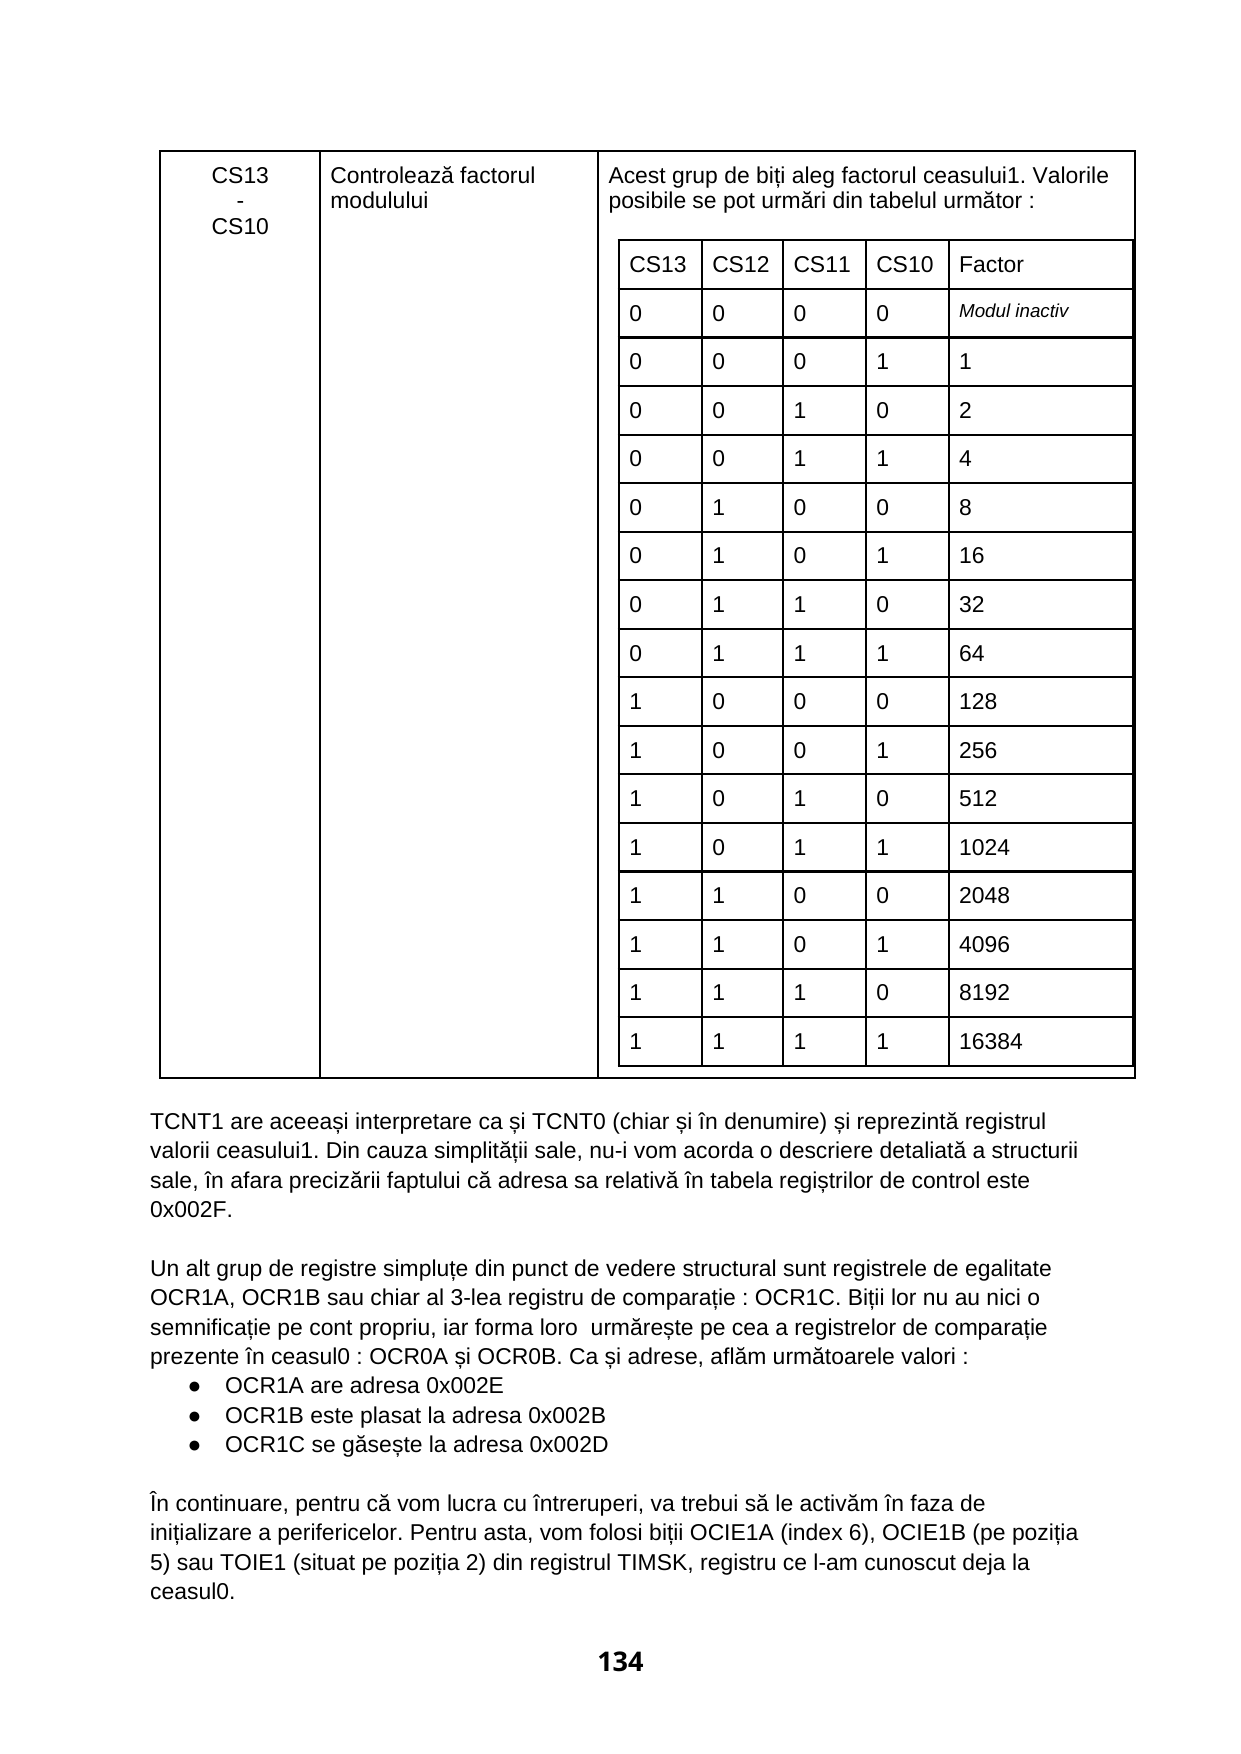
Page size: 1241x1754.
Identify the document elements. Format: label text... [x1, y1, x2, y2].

table_header CS13 [620, 241, 701, 288]
table_cell 1 [867, 339, 948, 385]
table_cell 1 [703, 484, 782, 531]
table_cell 0 [620, 436, 701, 482]
table_cell 1 [703, 630, 782, 676]
table_cell 0 [703, 727, 782, 773]
list OCR1B este plasat la adresa 0x002B [187, 1402, 1091, 1428]
table_cell CS13 - CS10 [161, 152, 319, 1077]
table_cell 1 [620, 678, 701, 725]
table_cell 1 [867, 630, 948, 676]
table_cell 0 [703, 339, 782, 385]
table_cell 0 [784, 678, 865, 725]
table_cell 1 [784, 436, 865, 482]
table_cell 1 [867, 1018, 948, 1064]
table_cell 1 [784, 1018, 865, 1064]
table_cell 0 [620, 630, 701, 676]
table_cell 1 [867, 436, 948, 482]
table_cell 0 [784, 873, 865, 919]
table_cell 0 [703, 290, 782, 336]
table_cell 0 [620, 387, 701, 433]
table_cell 0 [620, 484, 701, 531]
table_cell 0 [620, 533, 701, 579]
table_cell 512 [950, 775, 1132, 822]
table_cell 0 [867, 678, 948, 725]
table_cell 1 [784, 387, 865, 433]
table_cell 1 [703, 533, 782, 579]
table_cell 1 [784, 775, 865, 822]
table_cell 8 [950, 484, 1132, 531]
table_cell 256 [950, 727, 1132, 773]
table_header CS11 [784, 241, 865, 288]
table_cell 128 [950, 678, 1132, 725]
table_header CS12 [703, 241, 782, 288]
table_cell 1 [620, 1018, 701, 1064]
table_cell 0 [867, 775, 948, 822]
table_cell 1 [703, 873, 782, 919]
table_cell 16384 [950, 1018, 1132, 1064]
table_cell 2 [950, 387, 1132, 433]
table_cell 4096 [950, 921, 1132, 967]
table_cell 1 [703, 1018, 782, 1064]
table_cell 0 [703, 678, 782, 725]
table_cell Acest grup de biți aleg factorul ceasului1. Valorile posibile se pot urmări din tabelul următor : [599, 152, 1134, 1077]
list OCR1C se găsește la adresa 0x002D [187, 1432, 1091, 1457]
table_cell 0 [703, 436, 782, 482]
table_cell Controlează factorul modulului [321, 152, 597, 1077]
table_cell 1 [867, 533, 948, 579]
table_cell 1 [950, 339, 1132, 385]
table_cell 0 [784, 921, 865, 967]
table_header Factor [950, 241, 1132, 288]
text În continuare, pentru că vom lucra cu întreruperi, va trebui să le activăm în faza de inițializare a perifericelor. Pentru asta, vom folosi biții OCIE1A (index 6), OCIE1B (pe poziția 5) sau TOIE1 (situat pe poziția 2) din registrul TIMSK, registru ce l-am cunoscut deja la ceasul0. [150, 1491, 1091, 1604]
table_cell 1 [703, 921, 782, 967]
table_cell 1 [784, 630, 865, 676]
table_header CS10 [867, 241, 948, 288]
table_cell 1 [620, 970, 701, 1016]
table_cell 0 [620, 290, 701, 336]
table_cell 0 [703, 387, 782, 433]
table_cell 0 [867, 290, 948, 336]
table_cell 1 [703, 581, 782, 628]
text Un alt grup de registre simpluțe din punct de vedere structural sunt registrele de egalitate OCR1A, OCR1B sau chiar al 3-lea registru de comparație : OCR1C. Biții lor nu au nici o semnificație pe cont propriu, iar forma loro urmărește pe cea a registrelor de comparație prezente în ceasul0 : OCR0A și OCR0B. Ca și adrese, aflăm următoarele valori : [150, 1256, 1091, 1369]
table_cell 0 [784, 727, 865, 773]
list OCR1A are adresa 0x002E [187, 1373, 1091, 1399]
table_cell 64 [950, 630, 1132, 676]
table_cell 0 [784, 533, 865, 579]
table_cell 1 [703, 970, 782, 1016]
table_cell 4 [950, 436, 1132, 482]
table_cell 1 [867, 921, 948, 967]
table_cell 32 [950, 581, 1132, 628]
table_cell 0 [784, 339, 865, 385]
table_cell 1024 [950, 824, 1132, 870]
table_cell 0 [703, 824, 782, 870]
table_cell 1 [620, 873, 701, 919]
table_cell 0 [867, 970, 948, 1016]
table_cell 1 [867, 727, 948, 773]
table_cell 1 [784, 824, 865, 870]
table_cell 0 [784, 484, 865, 531]
table_cell 1 [867, 824, 948, 870]
table_cell 1 [620, 921, 701, 967]
text TCNT1 are aceeași interpretare ca și TCNT0 (chiar și în denumire) și reprezintă registrul valorii ceasului1. Din cauza simplității sale, nu-i vom acorda o descriere detaliată a structurii sale, în afara precizării faptului că adresa sa relativă în tabela regiștrilor de control este 0x002F. [150, 1109, 1091, 1222]
table_cell 0 [867, 873, 948, 919]
table_cell 0 [867, 484, 948, 531]
table_cell 0 [867, 387, 948, 433]
table_cell 2048 [950, 873, 1132, 919]
table_cell 16 [950, 533, 1132, 579]
table_cell 1 [620, 824, 701, 870]
table_cell 1 [620, 775, 701, 822]
table_cell 0 [620, 339, 701, 385]
table_cell 1 [784, 581, 865, 628]
table_cell 0 [620, 581, 701, 628]
table_cell Modul inactiv [950, 290, 1132, 336]
table_cell 0 [784, 290, 865, 336]
table_cell 1 [620, 727, 701, 773]
table_cell 1 [784, 970, 865, 1016]
table_cell 0 [703, 775, 782, 822]
table_cell 0 [867, 581, 948, 628]
table_cell 8192 [950, 970, 1132, 1016]
